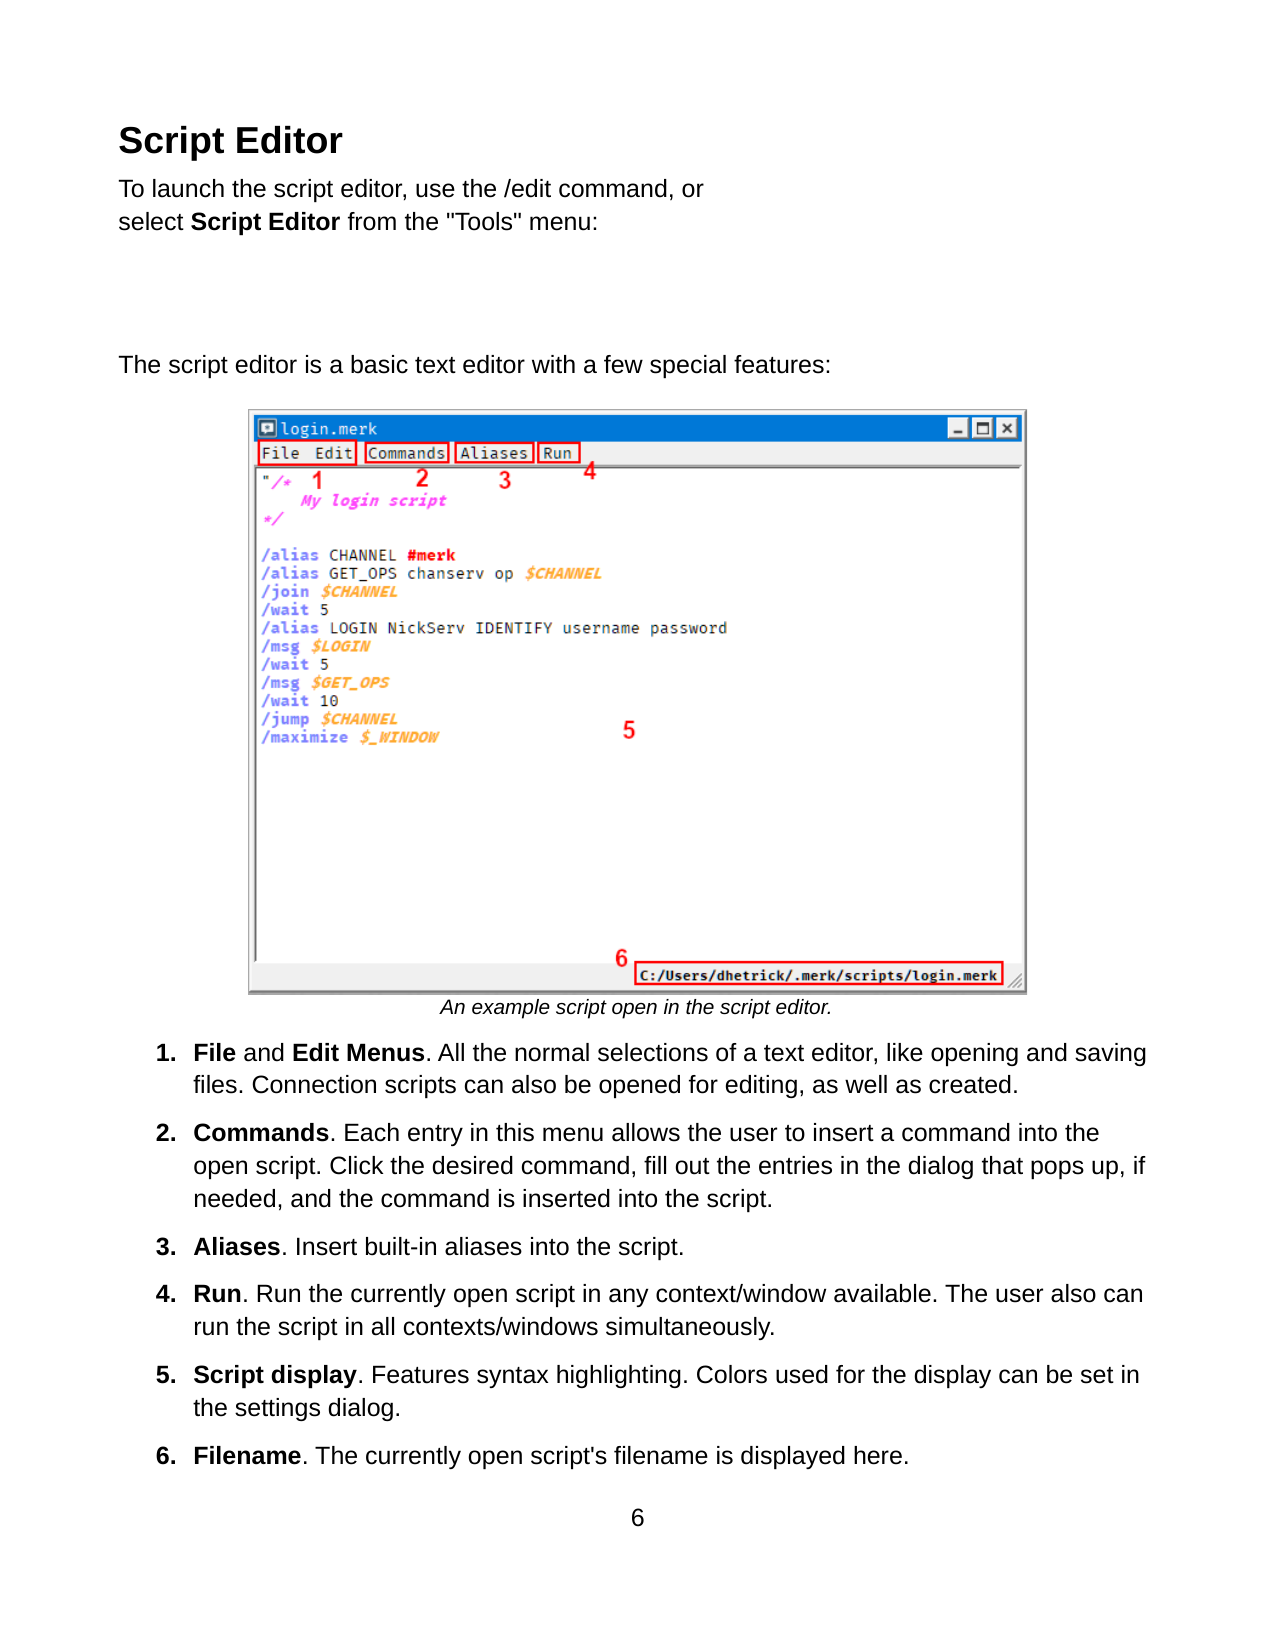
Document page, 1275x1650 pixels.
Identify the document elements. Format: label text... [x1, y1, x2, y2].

list Commands. Each entry in this menu allows the user to insert a command into the open script. Click the desired command, fill out the entries in the dialog that pops up, if needed, and the command is inserted into the script. [156, 1118, 1157, 1213]
text The script editor is a basic text editor with a few special features: [118, 349, 1157, 378]
text To launch the script editor, use the /edit command, or select Script Editor from the "Tools" menu: [118, 174, 1157, 236]
list Run. Run the currently open script in any context/window available. The user also can run the script in all contexts/windows simultaneously. [156, 1279, 1157, 1341]
list Script display. Features syntax highlighting. Colors used for the display can be set in the settings dialog. [156, 1360, 1157, 1422]
picture [248, 409, 1028, 995]
list Filename. The currently open script's filename is displayed here. [156, 1441, 1157, 1469]
list File and Edit Menus. All the normal selections of a text editor, like opening and saving files. Connection scripts can also be opened for editing, as well as created. [156, 1037, 1157, 1099]
text An example script open in the script editor. [248, 995, 1027, 1019]
list Aliases. Insert built-in aliases into the script. [156, 1232, 1157, 1261]
subtitle Script Editor [118, 118, 1157, 161]
